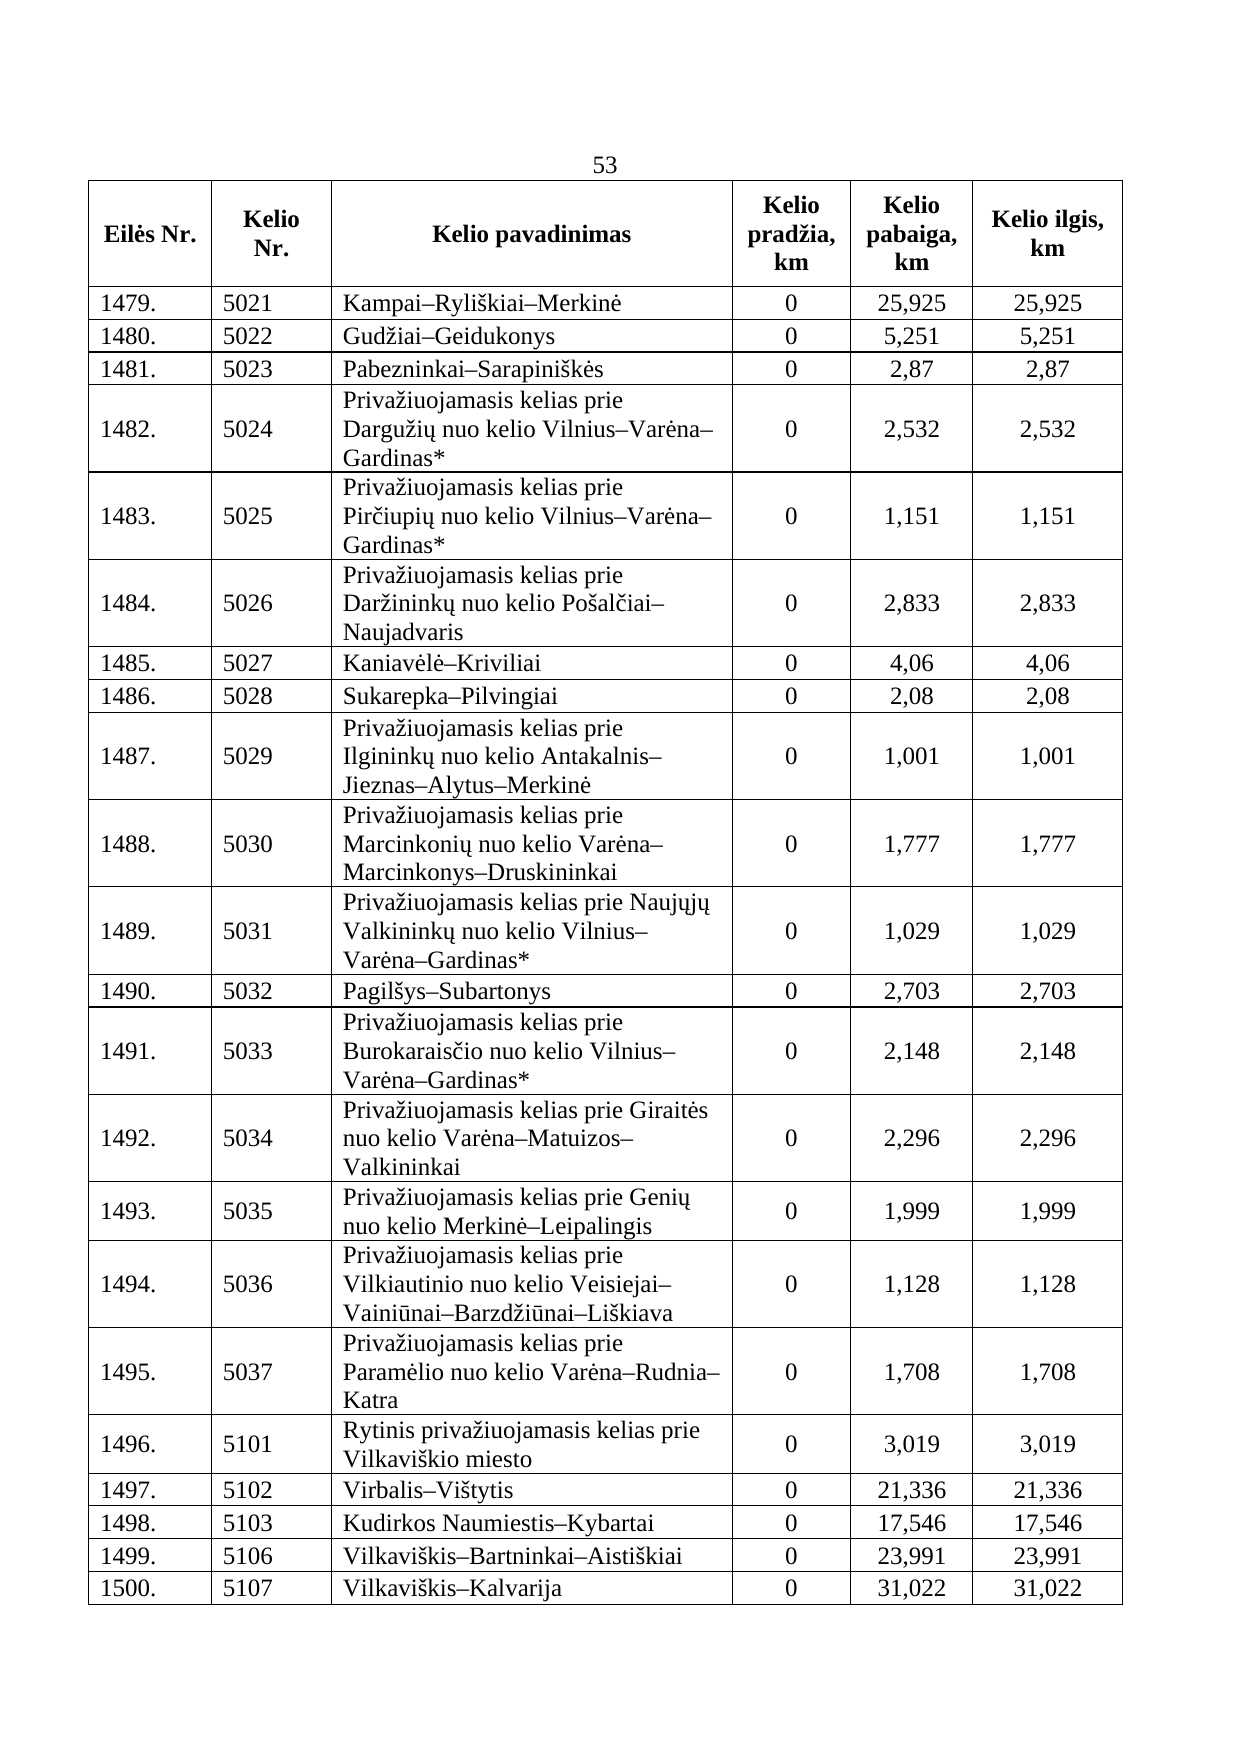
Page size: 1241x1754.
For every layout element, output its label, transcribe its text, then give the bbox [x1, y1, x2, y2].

table_cell 31,022 [851, 1572, 972, 1604]
table_cell 4,06 [851, 647, 972, 679]
table_cell Kudirkos Naumiestis–Kybartai [332, 1506, 732, 1538]
table_cell 1498. [89, 1506, 211, 1538]
table_cell 0 [733, 887, 850, 973]
table_cell 1,708 [973, 1328, 1122, 1414]
table_cell 5,251 [851, 320, 972, 351]
table_cell 5102 [212, 1474, 331, 1505]
table_cell Kaniavėlė–Kriviliai [332, 647, 732, 679]
table_cell 1,128 [973, 1241, 1122, 1327]
table_cell 0 [733, 473, 850, 559]
table_cell 1,001 [973, 713, 1122, 799]
table_cell 1482. [89, 385, 211, 471]
table_cell Privažiuojamasis kelias prie Naujųjų Valkininkų nuo kelio Vilnius–Varėna–Gardinas* [332, 887, 732, 973]
table_cell 0 [733, 1095, 850, 1181]
table_cell Vilkaviškis–Bartninkai–Aistiškiai [332, 1539, 732, 1571]
table_cell 1,151 [851, 473, 972, 559]
table_cell 2,703 [851, 975, 972, 1006]
table_cell 0 [733, 385, 850, 471]
table_cell 0 [733, 1572, 850, 1604]
table_cell 0 [733, 1506, 850, 1538]
table_cell 0 [733, 647, 850, 679]
table_cell 0 [733, 1328, 850, 1414]
table_header Kelio pradžia, km [733, 181, 850, 286]
table_cell 5107 [212, 1572, 331, 1604]
table_cell 1,001 [851, 713, 972, 799]
table_cell 5023 [212, 353, 331, 384]
table_cell 17,546 [851, 1506, 972, 1538]
table_cell 1493. [89, 1182, 211, 1239]
table_header Kelio pabaiga, km [851, 181, 972, 286]
table_header Kelio ilgis, km [973, 181, 1122, 286]
table_cell 25,925 [851, 287, 972, 318]
table_cell 1483. [89, 473, 211, 559]
table_cell 0 [733, 1182, 850, 1239]
table_cell 2,703 [973, 975, 1122, 1006]
table_cell Sukarepka–Pilvingiai [332, 680, 732, 712]
table_cell 25,925 [973, 287, 1122, 318]
table_cell 1500. [89, 1572, 211, 1604]
table_cell 5026 [212, 560, 331, 646]
table_cell 0 [733, 287, 850, 318]
table_cell 5034 [212, 1095, 331, 1181]
table_cell Privažiuojamasis kelias prie Daržininkų nuo kelio Pošalčiai–Naujadvaris [332, 560, 732, 646]
table_cell 1481. [89, 353, 211, 384]
table_cell 1,777 [973, 800, 1122, 886]
table_cell 1491. [89, 1008, 211, 1094]
table_cell 1490. [89, 975, 211, 1006]
table_cell 1,128 [851, 1241, 972, 1327]
table_cell 0 [733, 800, 850, 886]
table_cell 2,87 [851, 353, 972, 384]
table_cell 1497. [89, 1474, 211, 1505]
table_cell 1492. [89, 1095, 211, 1181]
table_cell Privažiuojamasis kelias prie Marcinkonių nuo kelio Varėna–Marcinkonys–Druskininkai [332, 800, 732, 886]
table_cell 5029 [212, 713, 331, 799]
table_cell 1486. [89, 680, 211, 712]
table_cell 5024 [212, 385, 331, 471]
table_cell 3,019 [851, 1415, 972, 1473]
table_cell 0 [733, 560, 850, 646]
table_cell 1480. [89, 320, 211, 351]
table_header Eilės Nr. [89, 181, 211, 286]
table_cell 2,296 [973, 1095, 1122, 1181]
table_cell Vilkaviškis–Kalvarija [332, 1572, 732, 1604]
table_cell 21,336 [973, 1474, 1122, 1505]
table_cell 1484. [89, 560, 211, 646]
table_cell 2,532 [973, 385, 1122, 471]
table_cell 1488. [89, 800, 211, 886]
table_cell Pabezninkai–Sarapiniškės [332, 353, 732, 384]
table_cell Privažiuojamasis kelias prie Genių nuo kelio Merkinė–Leipalingis [332, 1182, 732, 1239]
table_cell 5036 [212, 1241, 331, 1327]
table_cell 5033 [212, 1008, 331, 1094]
table_cell 1489. [89, 887, 211, 973]
table_cell 1,029 [973, 887, 1122, 973]
table_cell 5031 [212, 887, 331, 973]
table_cell 1479. [89, 287, 211, 318]
table_cell 0 [733, 1415, 850, 1473]
table_header Kelio Nr. [212, 181, 331, 286]
table_cell 5106 [212, 1539, 331, 1571]
table_cell 23,991 [851, 1539, 972, 1571]
table_cell 1499. [89, 1539, 211, 1571]
table_cell 5037 [212, 1328, 331, 1414]
table_cell 21,336 [851, 1474, 972, 1505]
table_cell 0 [733, 1474, 850, 1505]
table_cell 0 [733, 680, 850, 712]
table_cell 2,148 [851, 1008, 972, 1094]
table_cell 2,08 [973, 680, 1122, 712]
table_cell Rytinis privažiuojamasis kelias prie Vilkaviškio miesto [332, 1415, 732, 1473]
table_cell 0 [733, 353, 850, 384]
table_cell 5025 [212, 473, 331, 559]
table_cell 0 [733, 1539, 850, 1571]
table_cell 2,08 [851, 680, 972, 712]
table_cell 1,999 [973, 1182, 1122, 1239]
table_cell 5032 [212, 975, 331, 1006]
table_cell Privažiuojamasis kelias prie Ilgininkų nuo kelio Antakalnis–Jieznas–Alytus–Merkinė [332, 713, 732, 799]
table_cell Privažiuojamasis kelias prie Pirčiupių nuo kelio Vilnius–Varėna–Gardinas* [332, 473, 732, 559]
table_cell 2,87 [973, 353, 1122, 384]
table_cell 0 [733, 1241, 850, 1327]
table_cell 1,708 [851, 1328, 972, 1414]
table_cell 2,833 [851, 560, 972, 646]
table_cell 1,999 [851, 1182, 972, 1239]
table_cell 1,777 [851, 800, 972, 886]
table_cell Privažiuojamasis kelias prie Vilkiautinio nuo kelio Veisiejai–Vainiūnai–Barzdžiūnai–Liškiava [332, 1241, 732, 1327]
table_cell 23,991 [973, 1539, 1122, 1571]
table_cell 0 [733, 713, 850, 799]
table_cell Virbalis–Vištytis [332, 1474, 732, 1505]
table_cell 2,532 [851, 385, 972, 471]
table_cell 5030 [212, 800, 331, 886]
table_cell 5021 [212, 287, 331, 318]
table_cell Privažiuojamasis kelias prie Paramėlio nuo kelio Varėna–Rudnia–Katra [332, 1328, 732, 1414]
table_cell 2,833 [973, 560, 1122, 646]
table_cell 1494. [89, 1241, 211, 1327]
table_cell 4,06 [973, 647, 1122, 679]
table_cell 5028 [212, 680, 331, 712]
table_cell 5027 [212, 647, 331, 679]
table_cell 2,148 [973, 1008, 1122, 1094]
table_cell Privažiuojamasis kelias prie Burokaraisčio nuo kelio Vilnius–Varėna–Gardinas* [332, 1008, 732, 1094]
table_cell 5101 [212, 1415, 331, 1473]
table_cell 17,546 [973, 1506, 1122, 1538]
table_cell 2,296 [851, 1095, 972, 1181]
table_cell 5103 [212, 1506, 331, 1538]
table_cell Privažiuojamasis kelias prie Giraitės nuo kelio Varėna–Matuizos–Valkininkai [332, 1095, 732, 1181]
table_cell 1495. [89, 1328, 211, 1414]
table_cell 1,029 [851, 887, 972, 973]
table_header Kelio pavadinimas [332, 181, 732, 286]
table_cell 3,019 [973, 1415, 1122, 1473]
table_cell 5022 [212, 320, 331, 351]
table_cell 31,022 [973, 1572, 1122, 1604]
table_cell 5,251 [973, 320, 1122, 351]
table_cell Pagilšys–Subartonys [332, 975, 732, 1006]
table_cell Gudžiai–Geidukonys [332, 320, 732, 351]
table_cell 1,151 [973, 473, 1122, 559]
table_cell 0 [733, 975, 850, 1006]
table_cell Kampai–Ryliškiai–Merkinė [332, 287, 732, 318]
table_cell 0 [733, 320, 850, 351]
table_cell 0 [733, 1008, 850, 1094]
table_cell 1487. [89, 713, 211, 799]
table_cell Privažiuojamasis kelias prie Dargužių nuo kelio Vilnius–Varėna–Gardinas* [332, 385, 732, 471]
table_cell 1496. [89, 1415, 211, 1473]
table_cell 5035 [212, 1182, 331, 1239]
table_cell 1485. [89, 647, 211, 679]
